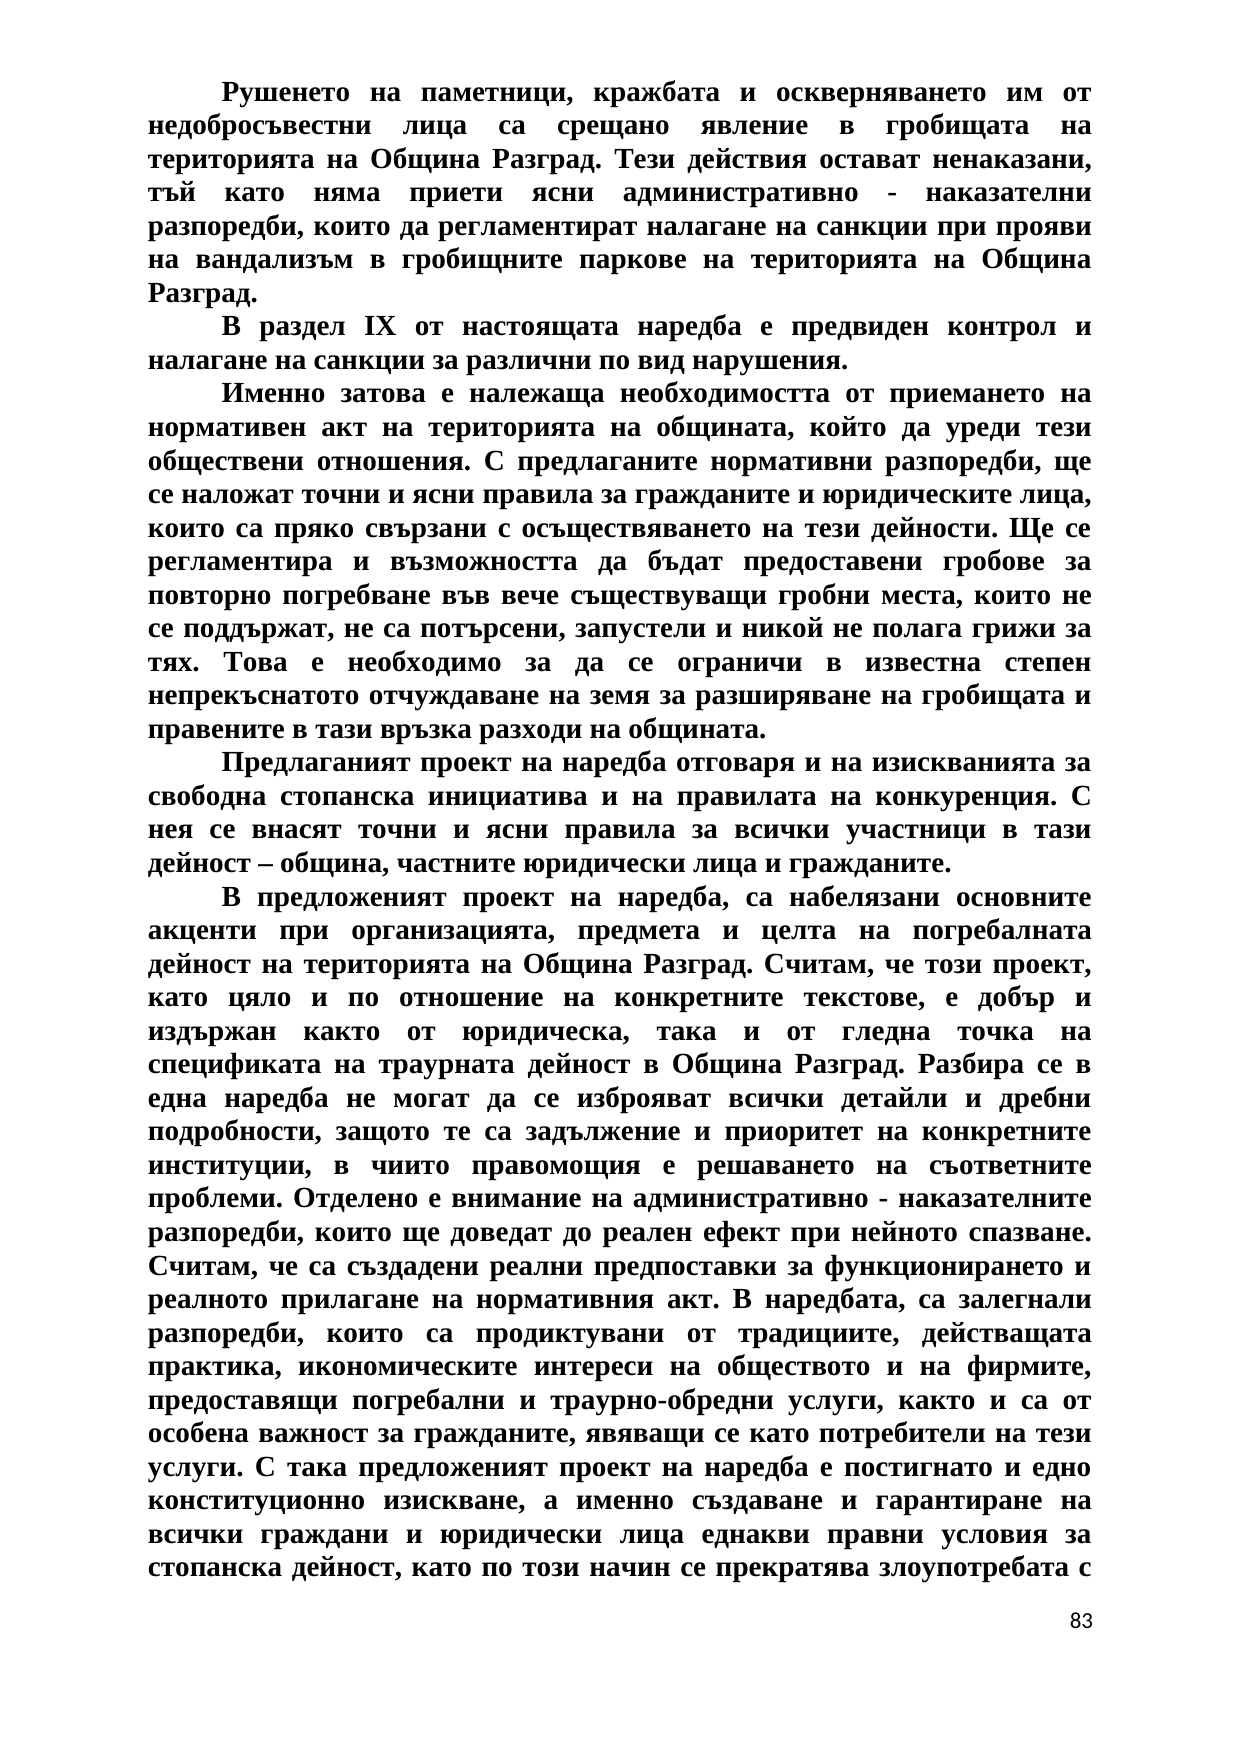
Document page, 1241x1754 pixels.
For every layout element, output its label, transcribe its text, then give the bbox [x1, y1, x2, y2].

text Предлаганият проект на наредба отговаря и на изискванията за свободна стопанска инициатива и на правилата на конкуренция. С нея се внасят точни и ясни правила за всички участници в тази дейност – община, частните юридически лица и гражданите. [148, 744, 1093, 879]
text В предложеният проект на наредба, са набелязани основните акценти при организацията, предмета и целта на погребалната дейност на територията на Община Разград. Считам, че този проект, като цяло и по отношение на конкретните текстове, е добър и издържан както от юридическа, така и от гледна точка на спецификата на траурната дейност в Община Разград. Разбира се в една наредба не могат да се изброяват всички детайли и дребни подробности, защото те са задължение и приоритет на конкретните институции, в чиито правомощия е решаването на съответните проблеми. Отделено е внимание на административно - наказателните разпоредби, които ще доведат до реален ефект при нейното спазване. Считам, че са създадени реални предпоставки за функционирането и реалното прилагане на нормативния акт. В наредбата, са залегнали разпоредби, които са продиктувани от традициите, действащата практика, икономическите интереси на обществото и на фирмите, предоставящи погребални и траурно-обредни услуги, както и са от особена важност за гражданите, явяващи се като потребители на тези услуги. С така предложеният проект на наредба е постигнато и едно конституционно изискване, а именно създаване и гарантиране на всички граждани и юридически лица еднакви правни условия за стопанска дейност, като по този начин се прекратява злоупотребата с [148, 879, 1093, 1583]
text Именно затова е належаща необходимостта от приемането на нормативен акт на територията на общината, който да уреди тези обществени отношения. С предлаганите нормативни разпоредби, ще се наложат точни и ясни правила за гражданите и юридическите лица, които са пряко свързани с осъществяването на тези дейности. Ще се регламентира и възможността да бъдат предоставени гробове за повторно погребване във вече съществуващи гробни места, които не се поддържат, не са потърсени, запустели и никой не полага грижи за тях. Това е необходимо за да се ограничи в известна степен непрекъснатото отчуждаване на земя за разширяване на гробищата и правените в тази връзка разходи на общината. [148, 376, 1093, 744]
text Рушенето на паметници, кражбата и оскверняването им от недобросъвестни лица са срещано явление в гробищата на територията на Община Разград. Тези действия остават ненаказани, тъй като няма приети ясни административно - наказателни разпоредби, които да регламентират налагане на санкции при прояви на вандализъм в гробищните паркове на територията на Община Разград. [148, 74, 1093, 308]
text В раздел IX от настоящата наредба е предвиден контрол и налагане на санкции за различни по вид нарушения. [148, 308, 1093, 376]
